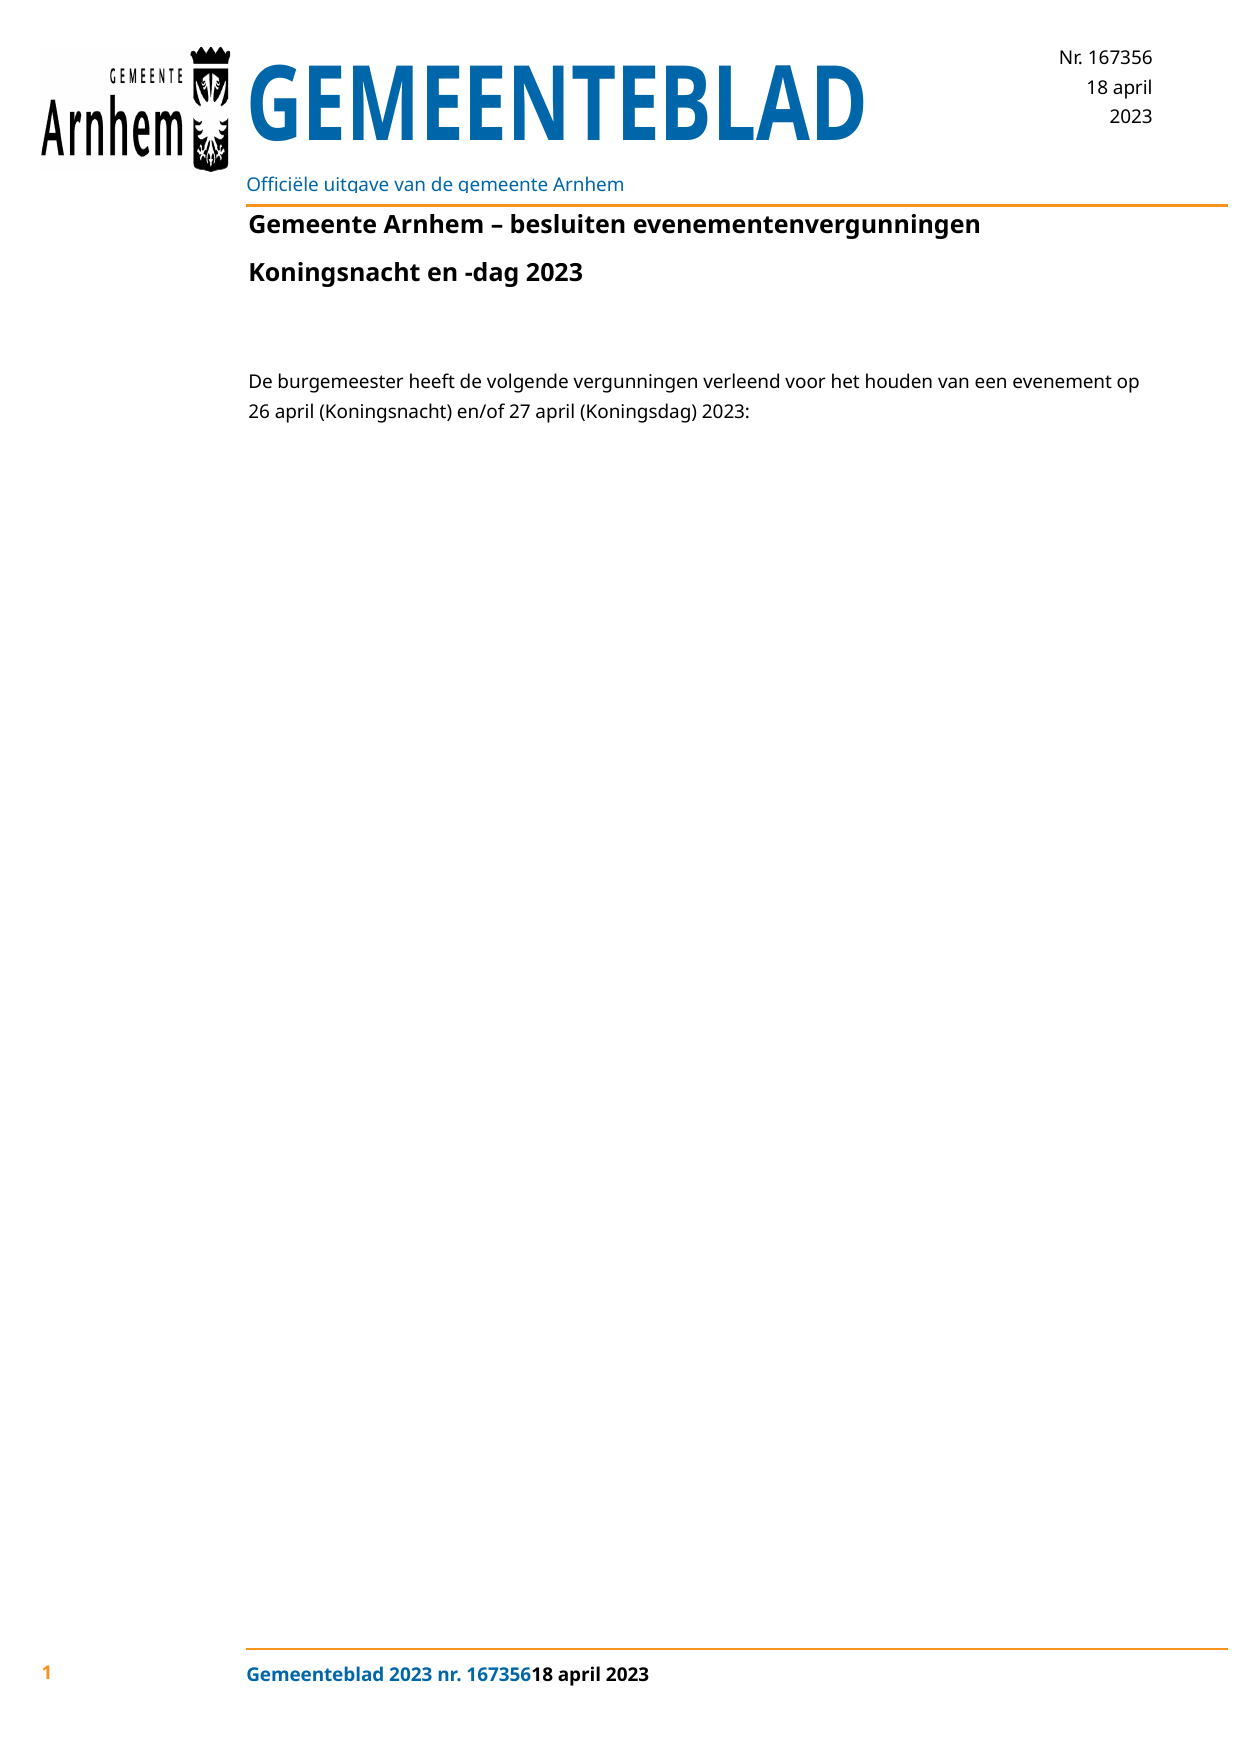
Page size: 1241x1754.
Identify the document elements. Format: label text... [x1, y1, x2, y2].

text De burgemeester heeft de volgende vergunningen verleend voor het houden van een evenement op 26 april (Koningsnacht) en/of 27 april (Koningsdag) 2023: [248, 368, 1152, 424]
picture [41, 47, 231, 172]
text Gemeente Arnhem – besluiten evenementenvergunningen Koningsnacht en -dag 2023 [248, 207, 1152, 288]
